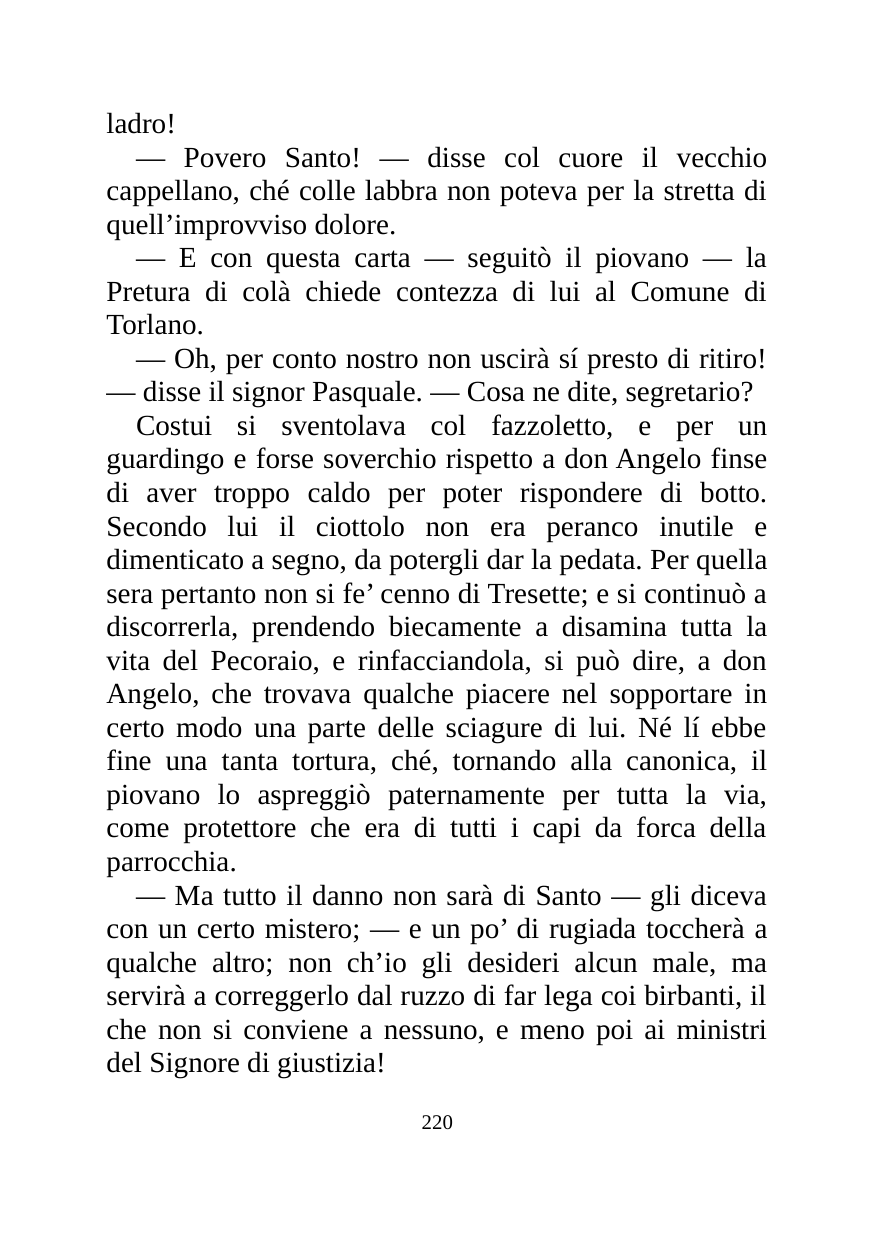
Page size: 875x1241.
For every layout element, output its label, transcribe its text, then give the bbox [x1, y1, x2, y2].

text — Ma tutto il danno non sarà di Santo — gli diceva con un certo mistero; — e un po’ di rugiada toccherà a qualche altro; non ch’io gli desideri alcun male, ma servirà a correggerlo dal ruzzo di far lega coi birbanti, il che non si conviene a nessuno, e meno poi ai ministri del Signore di giustizia! [106, 878, 768, 1079]
text — Oh, per conto nostro non uscirà sí presto di ritiro! — disse il signor Pasquale. — Cosa ne dite, segretario? [106, 341, 768, 408]
text — Povero Santo! — disse col cuore il vecchio cappellano, ché colle labbra non poteva per la stretta di quell’improvviso dolore. [106, 140, 768, 240]
text — E con questa carta — seguitò il piovano — la Pretura di colà chiede contezza di lui al Comune di Torlano. [106, 240, 768, 341]
text ladro! [106, 106, 768, 140]
text Costui si sventolava col fazzoletto, e per un guardingo e forse soverchio rispetto a don Angelo finse di aver troppo caldo per poter rispondere di botto. Secondo lui il ciottolo non era peranco inutile e dimenticato a segno, da potergli dar la pedata. Per quella sera pertanto non si fe’ cenno di Tresette; e si continuò a discorrerla, prendendo biecamente a disamina tutta la vita del Pecoraio, e rinfacciandola, si può dire, a don Angelo, che trovava qualche piacere nel sopportare in certo modo una parte delle sciagure di lui. Né lí ebbe fine una tanta tortura, ché, tornando alla canonica, il piovano lo aspreggiò paternamente per tutta la via, come protettore che era di tutti i capi da forca della parrocchia. [106, 408, 768, 878]
